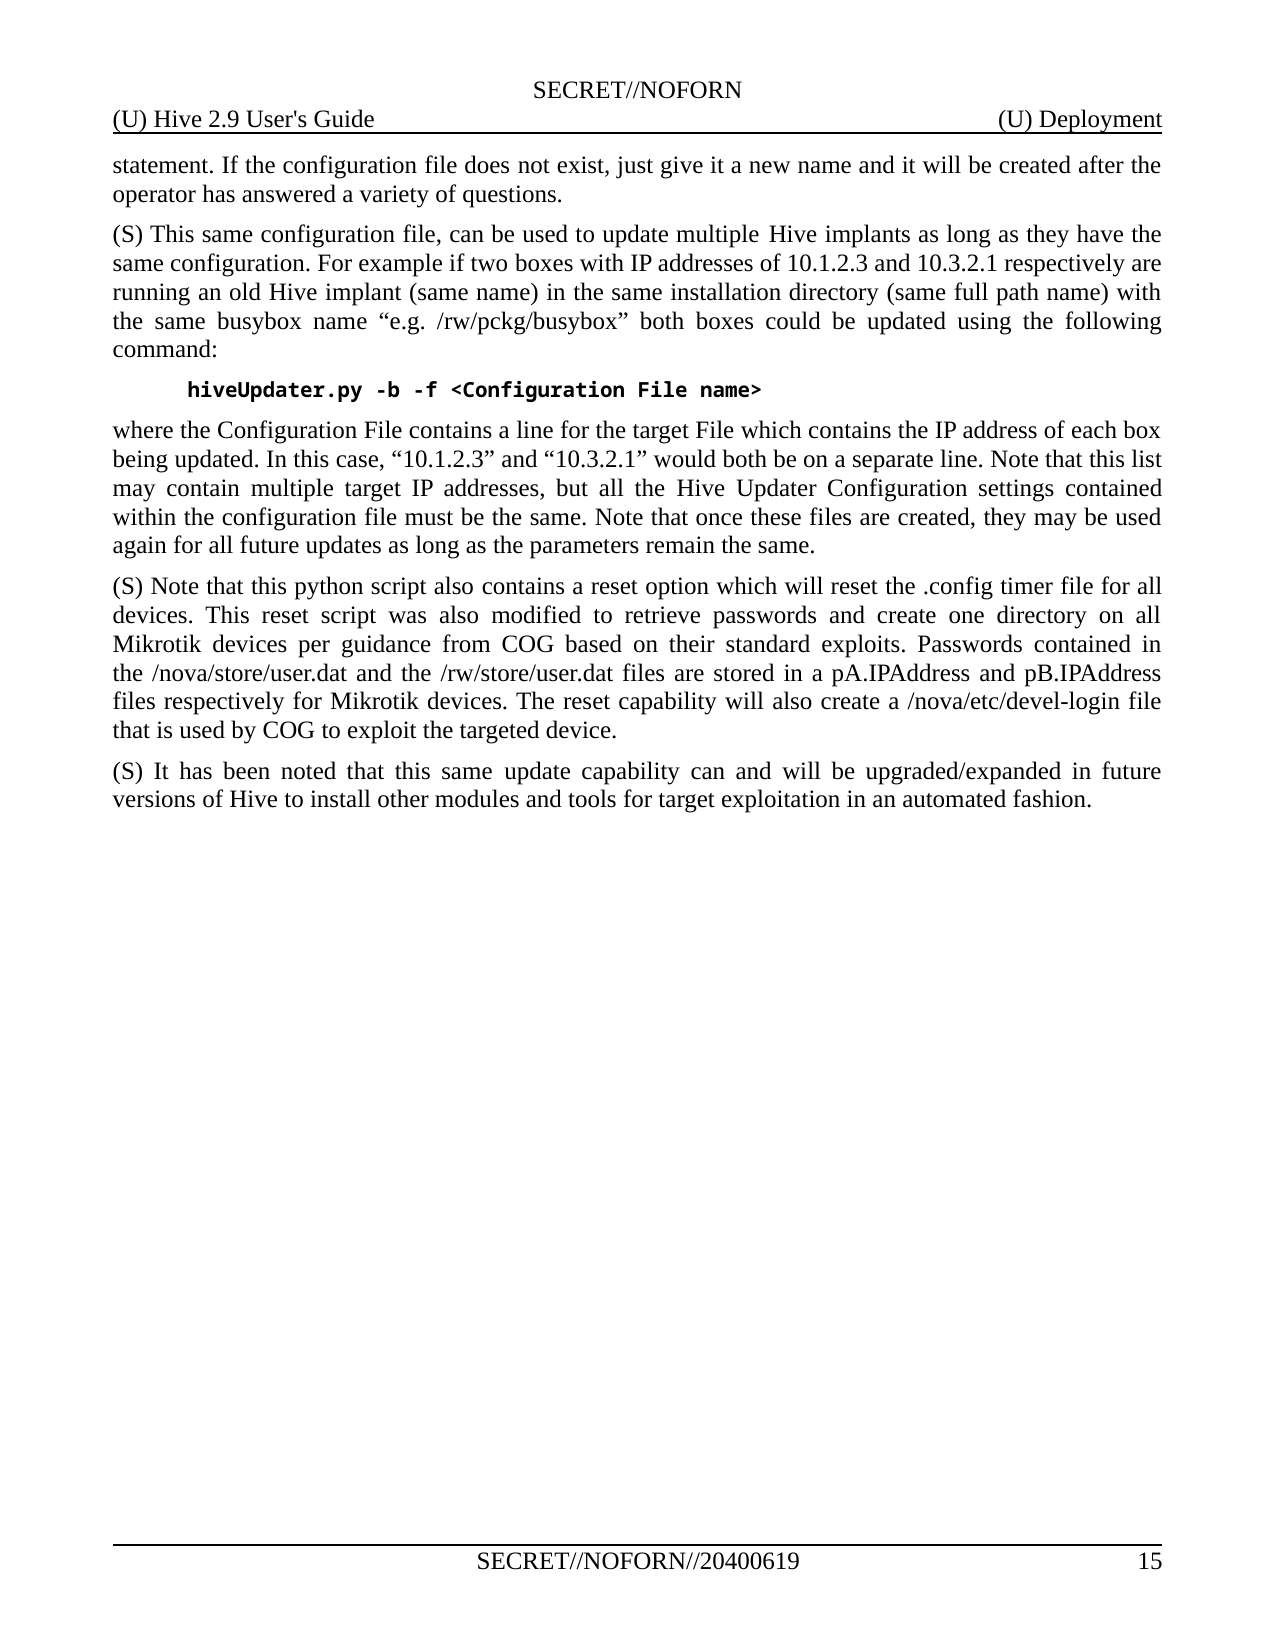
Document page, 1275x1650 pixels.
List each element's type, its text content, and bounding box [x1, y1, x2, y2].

text statement. If the configuration file does not exist, just give it a new name and it will be created after the operator has answered a variety of questions. [112, 150, 1162, 207]
text where the Configuration File contains a line for the target File which contains the IP address of each box being updated. In this case, “10.1.2.3” and “10.3.2.1” would both be on a separate line. Note that this list may contain multiple target IP addresses, but all the Hive Updater Configuration settings contained within the configuration file must be the same. Note that once these files are created, they may be used again for all future updates as long as the parameters remain the same. [112, 416, 1162, 559]
text hiveUpdater.py -b -f <Configuration File name> [142, 375, 1132, 404]
text (S) This same configuration file, can be used to update multiple Hive implants as long as they have the same configuration. For example if two boxes with IP addresses of 10.1.2.3 and 10.3.2.1 respectively are running an old Hive implant (same name) in the same installation directory (same full path name) with the same busybox name “e.g. /rw/pckg/busybox” both boxes could be updated using the following command: [112, 219, 1162, 363]
text (S) Note that this python script also contains a reset option which will reset the .config timer file for all devices. This reset script was also modified to retrieve passwords and create one directory on all Mikrotik devices per guidance from COG based on their standard exploits. Passwords contained in the /nova/store/user.dat and the /rw/store/user.dat files are stored in a pA.IPAddress and pB.IPAddress files respectively for Mikrotik devices. The reset capability will also create a /nova/etc/devel-login file that is used by COG to exploit the targeted device. [112, 571, 1162, 744]
text (S) It has been noted that this same update capability can and will be upgraded/expanded in future versions of Hive to install other modules and tools for target exploitation in an automated fashion. [112, 756, 1162, 813]
